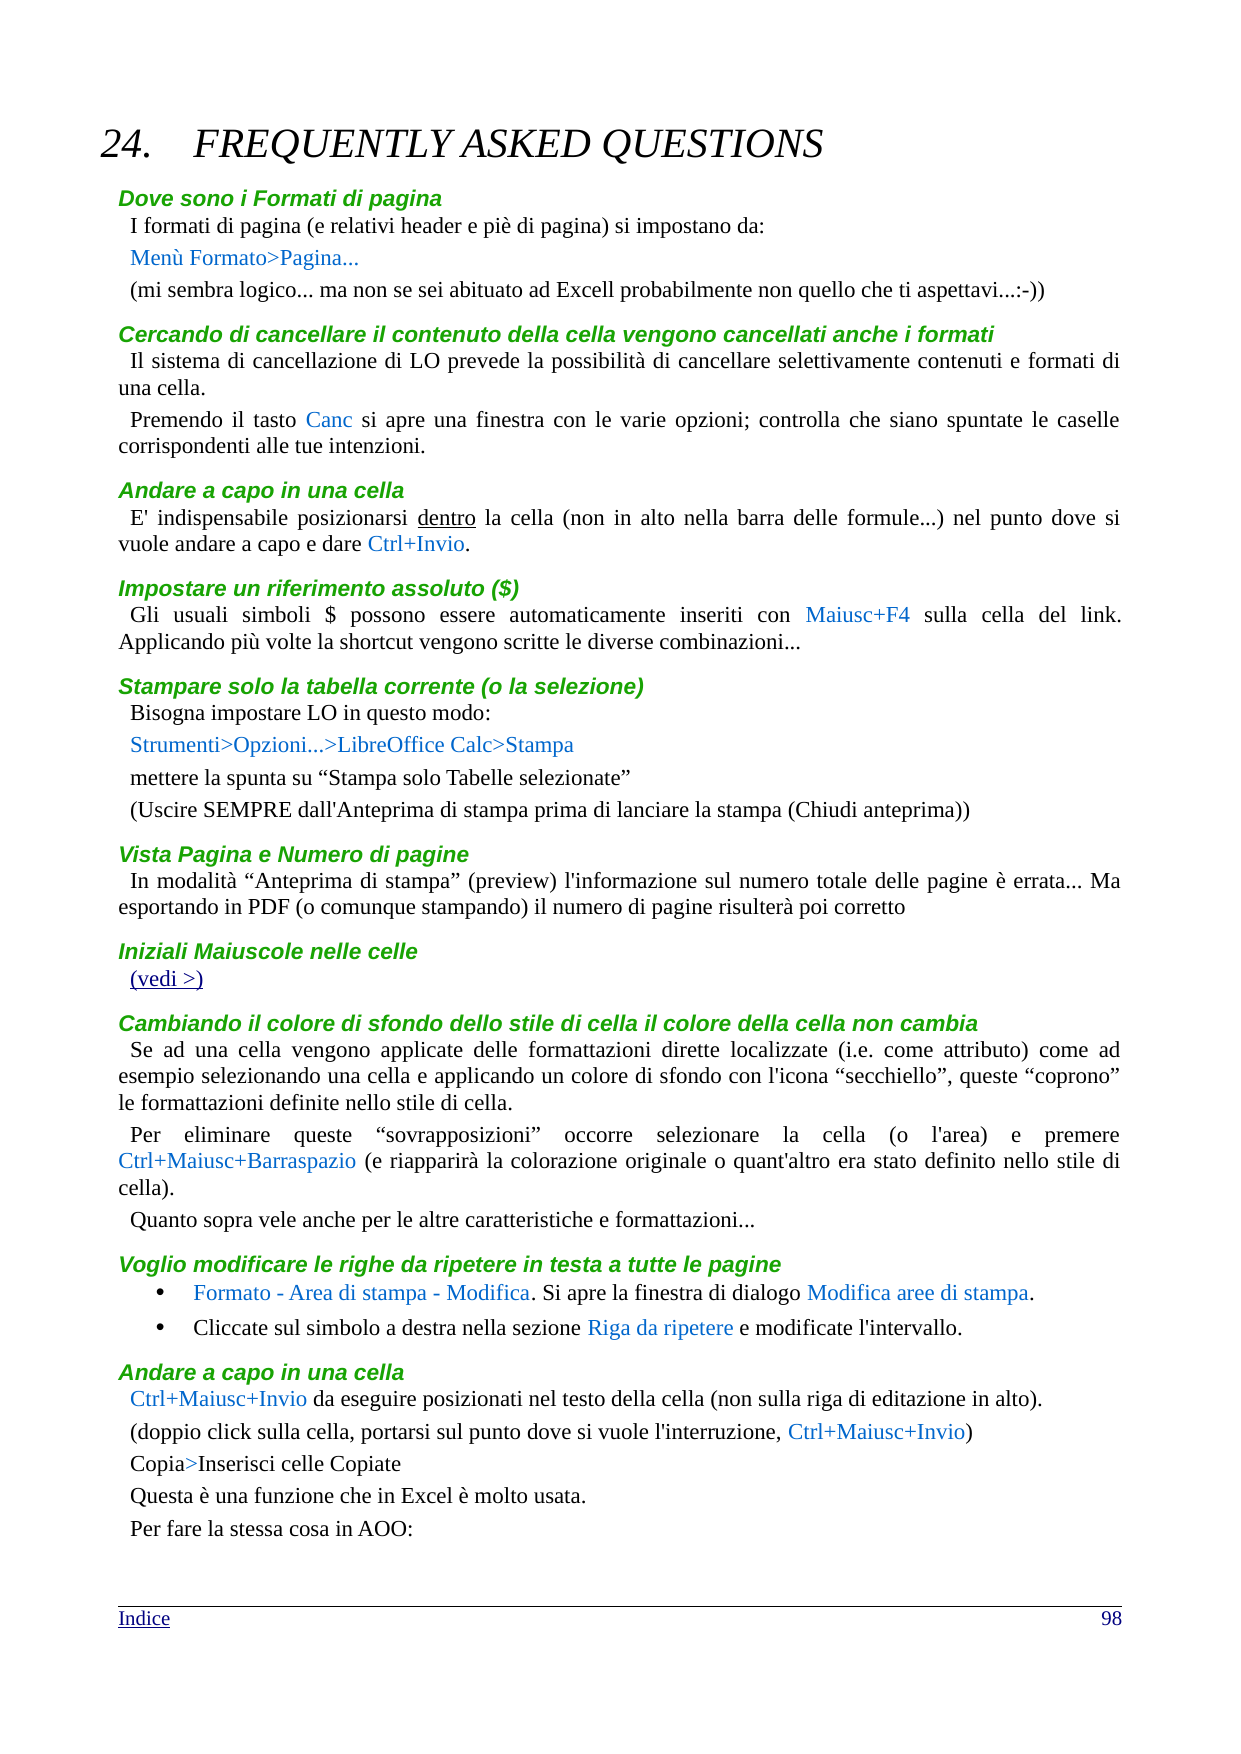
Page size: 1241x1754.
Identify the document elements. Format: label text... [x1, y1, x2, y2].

text Bisogna impostare LO in questo modo: [118, 699, 1122, 725]
list Formato - Area di stampa - Modifica. Si apre la finestra di dialogo Modifica aree di stampa. [156, 1277, 1122, 1306]
subtitle Andare a capo in una cella [118, 478, 1122, 504]
text Per fare la stessa cosa in AOO: [118, 1515, 1122, 1541]
subtitle Andare a capo in una cella [118, 1359, 1122, 1386]
list Cliccate sul simbolo a destra nella sezione Riga da ripetere e modificate l'intervallo. [156, 1312, 1122, 1341]
subtitle Voglio modificare le righe da ripetere in testa a tutte le pagine [118, 1251, 1122, 1277]
text mettere la spunta su “Stampa solo Tabelle selezionate” [118, 763, 1122, 790]
text Questa è una funzione che in Excel è molto usata. [118, 1482, 1122, 1509]
text Ctrl+Maiusc+Invio da eseguire posizionati nel testo della cella (non sulla riga di editazione in alto). [118, 1386, 1122, 1412]
text (Uscire SEMPRE dall'Anteprima di stampa prima di lanciare la stampa (Chiudi anteprima)) [118, 796, 1122, 822]
text (doppio click sulla cella, portarsi sul punto dove si vuole l'interruzione, Ctrl+Maiusc+Invio) [118, 1418, 1122, 1444]
text (mi sembra logico... ma non se sei abituato ad Excell probabilmente non quello che ti aspettavi...:-)) [118, 276, 1122, 303]
text Quanto sopra vele anche per le altre caratteristiche e formattazioni... [118, 1206, 1122, 1232]
subtitle Cercando di cancellare il contenuto della cella vengono cancellati anche i formati [118, 321, 1122, 347]
text Se ad una cella vengono applicate delle formattazioni dirette localizzate (i.e. come attributo) come ad esempio selezionando una cella e applicando un colore di sfondo con l'icona “secchiello”, queste “coprono” le formattazioni definite nello stile di cella. [118, 1036, 1122, 1115]
text Copia>Inserisci celle Copiate [118, 1450, 1122, 1476]
subtitle FREQUENTLY ASKED QUESTIONS [100, 118, 1122, 166]
text Il sistema di cancellazione di LO prevede la possibilità di cancellare selettivamente contenuti e formati di una cella. [118, 347, 1122, 400]
text Menù Formato>Pagina... [118, 244, 1122, 270]
subtitle Vista Pagina e Numero di pagine [118, 841, 1122, 867]
text E' indispensabile posizionarsi dentro la cella (non in alto nella barra delle formule...) nel punto dove si vuole andare a capo e dare Ctrl+Invio. [118, 504, 1122, 556]
text Premendo il tasto Canc si apre una finestra con le varie opzioni; controlla che siano spuntate le caselle corrispondenti alle tue intenzioni. [118, 406, 1122, 459]
text (vedi >) [118, 965, 1122, 991]
subtitle Impostare un riferimento assoluto ($) [118, 575, 1122, 601]
subtitle Stampare solo la tabella corrente (o la selezione) [118, 673, 1122, 699]
text Gli usuali simboli $ possono essere automaticamente inseriti con Maiusc+F4 sulla cella del link. Applicando più volte la shortcut vengono scritte le diverse combinazioni... [118, 601, 1122, 654]
text I formati di pagina (e relativi header e piè di pagina) si impostano da: [118, 212, 1122, 238]
subtitle Cambiando il colore di sfondo dello stile di cella il colore della cella non cambia [118, 1010, 1122, 1036]
subtitle Iniziali Maiuscole nelle celle [118, 938, 1122, 965]
text Per eliminare queste “sovrapposizioni” occorre selezionare la cella (o l'area) e premere Ctrl+Maiusc+Barraspazio (e riapparirà la colorazione originale o quant'altro era stato definito nello stile di cella). [118, 1121, 1122, 1200]
text Strumenti>Opzioni...>LibreOffice Calc>Stampa [118, 731, 1122, 758]
text In modalità “Anteprima di stampa” (preview) l'informazione sul numero totale delle pagine è errata... Ma esportando in PDF (o comunque stampando) il numero di pagine risulterà poi corretto [118, 867, 1122, 920]
subtitle Dove sono i Formati di pagina [118, 186, 1122, 212]
